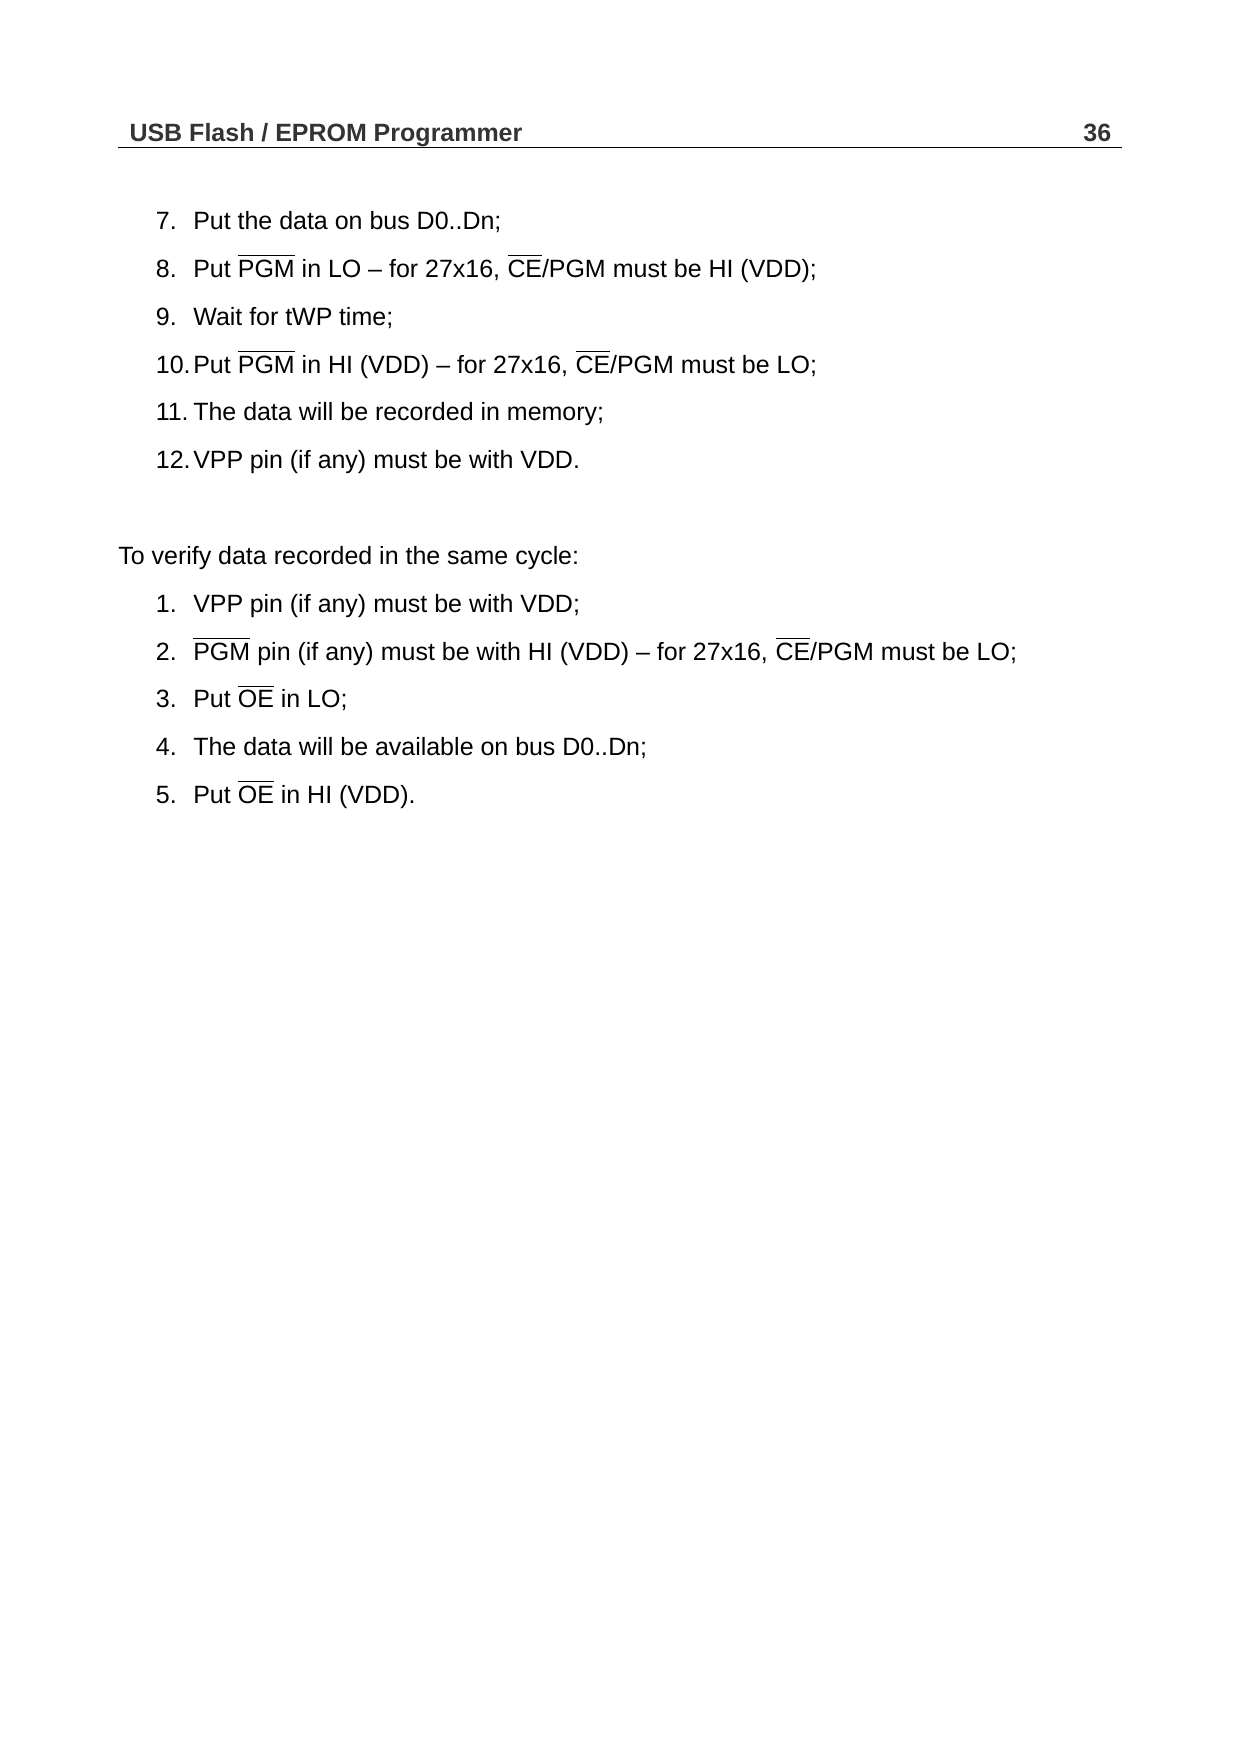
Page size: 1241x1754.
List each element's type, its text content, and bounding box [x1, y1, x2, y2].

list PGM pin (if any) must be with HI (VDD) – for 27x16, CE/PGM must be LO; [156, 636, 1122, 665]
list Put the data on bus D0..Dn; [156, 206, 1122, 235]
list The data will be available on bus D0..Dn; [156, 732, 1122, 761]
list Put OE in HI (VDD). [156, 780, 1122, 809]
list VPP pin (if any) must be with VDD. [156, 445, 1122, 474]
list Put PGM in HI (VDD) – for 27x16, CE/PGM must be LO; [156, 349, 1122, 378]
list Put OE in LO; [156, 684, 1122, 713]
text To verify data recorded in the same cycle: [118, 541, 1122, 569]
list Wait for tWP time; [156, 302, 1122, 331]
list VPP pin (if any) must be with VDD; [156, 589, 1122, 617]
list Put PGM in LO – for 27x16, CE/PGM must be HI (VDD); [156, 254, 1122, 283]
list The data will be recorded in memory; [156, 397, 1122, 426]
